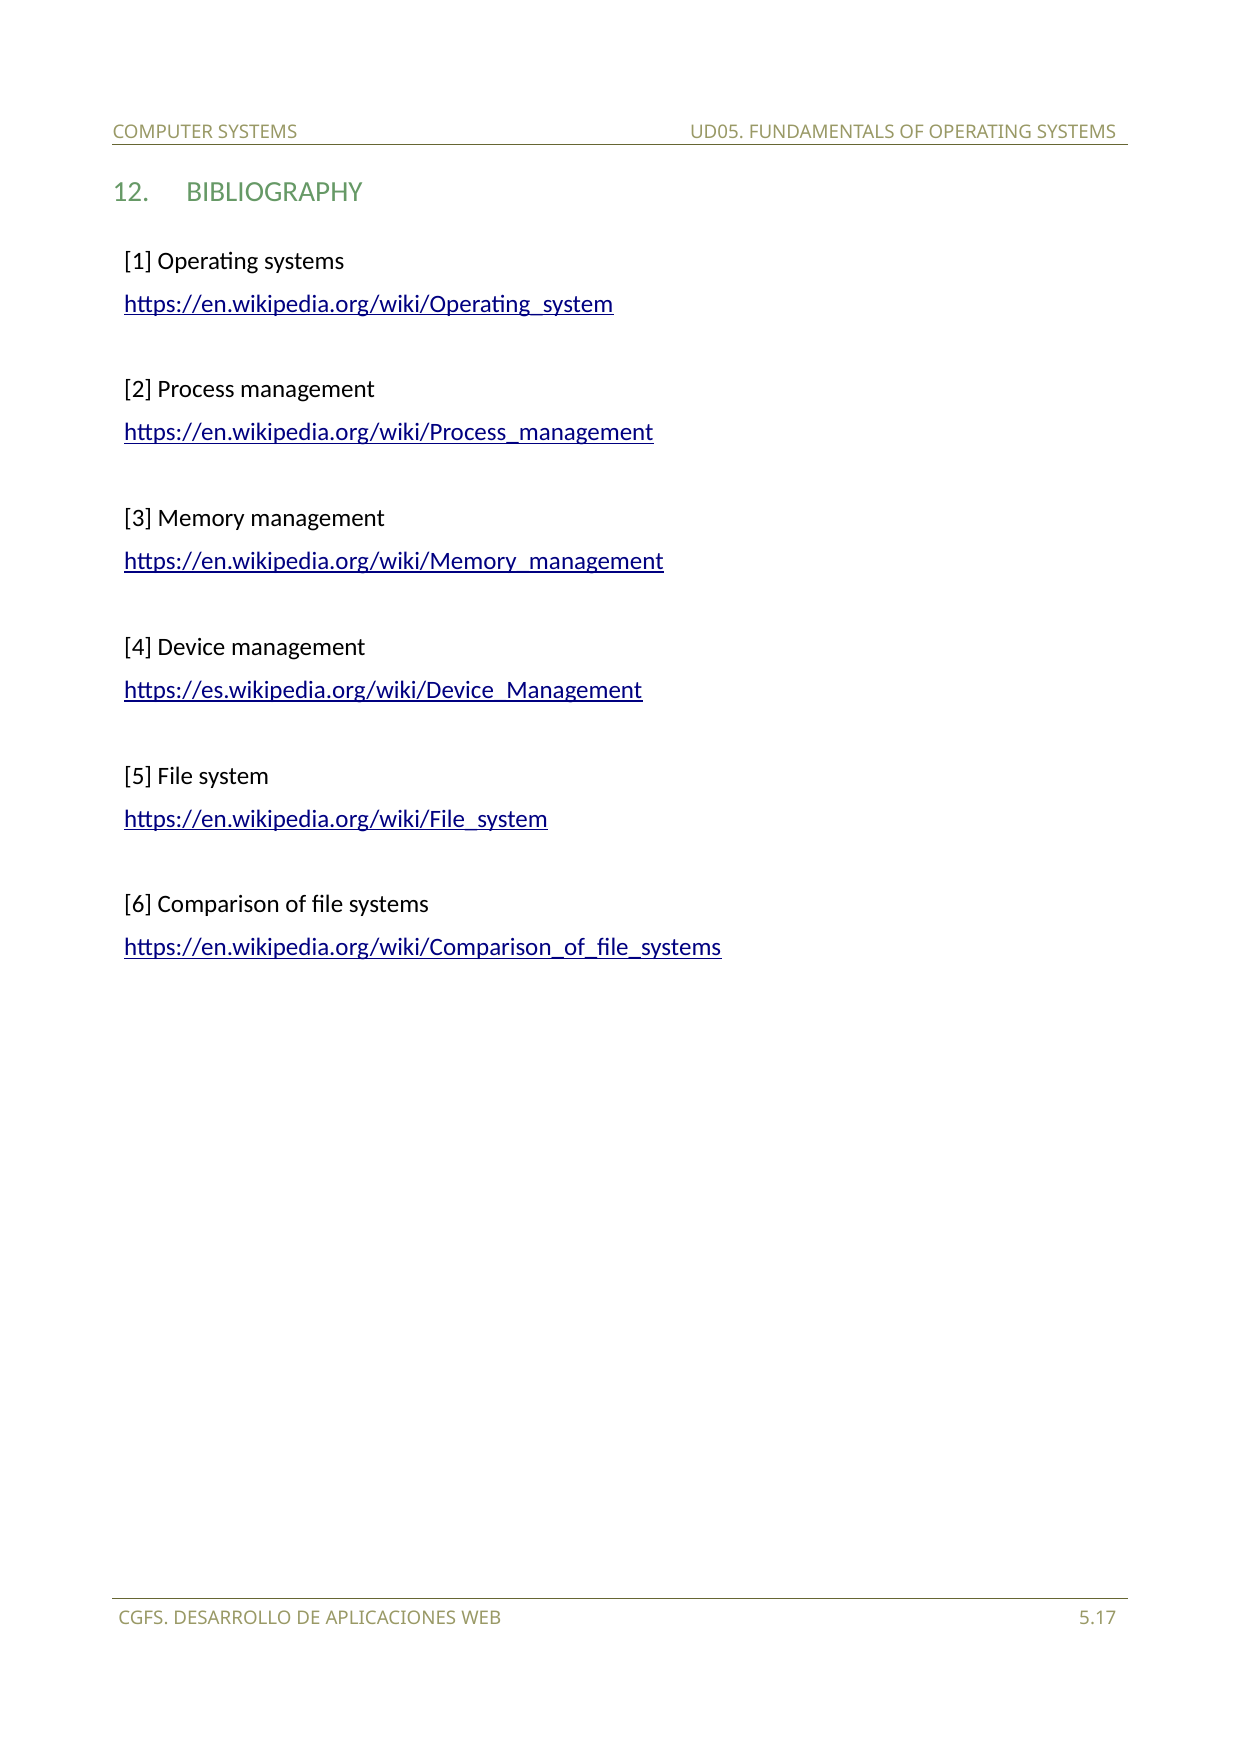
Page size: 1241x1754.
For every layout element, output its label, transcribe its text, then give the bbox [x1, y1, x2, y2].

text https://en.wikipedia.org/wiki/Process_management [112, 417, 1128, 447]
text https://en.wikipedia.org/wiki/Operating_system [112, 288, 1128, 318]
text https://en.wikipedia.org/wiki/Comparison_of_file_systems [112, 932, 1128, 962]
text [5] File system [112, 760, 1128, 790]
text [4] Device management [112, 631, 1128, 662]
text https://en.wikipedia.org/wiki/File_system [112, 803, 1128, 833]
text https://en.wikipedia.org/wiki/Memory_management [112, 545, 1128, 576]
text [1] Operating systems [112, 245, 1128, 275]
text [2] Process management [112, 374, 1128, 404]
subtitle Bibliography [112, 173, 1128, 209]
text [6] Comparison of file systems [112, 889, 1128, 919]
text https://es.wikipedia.org/wiki/Device_Management [112, 674, 1128, 704]
text [3] Memory management [112, 502, 1128, 533]
